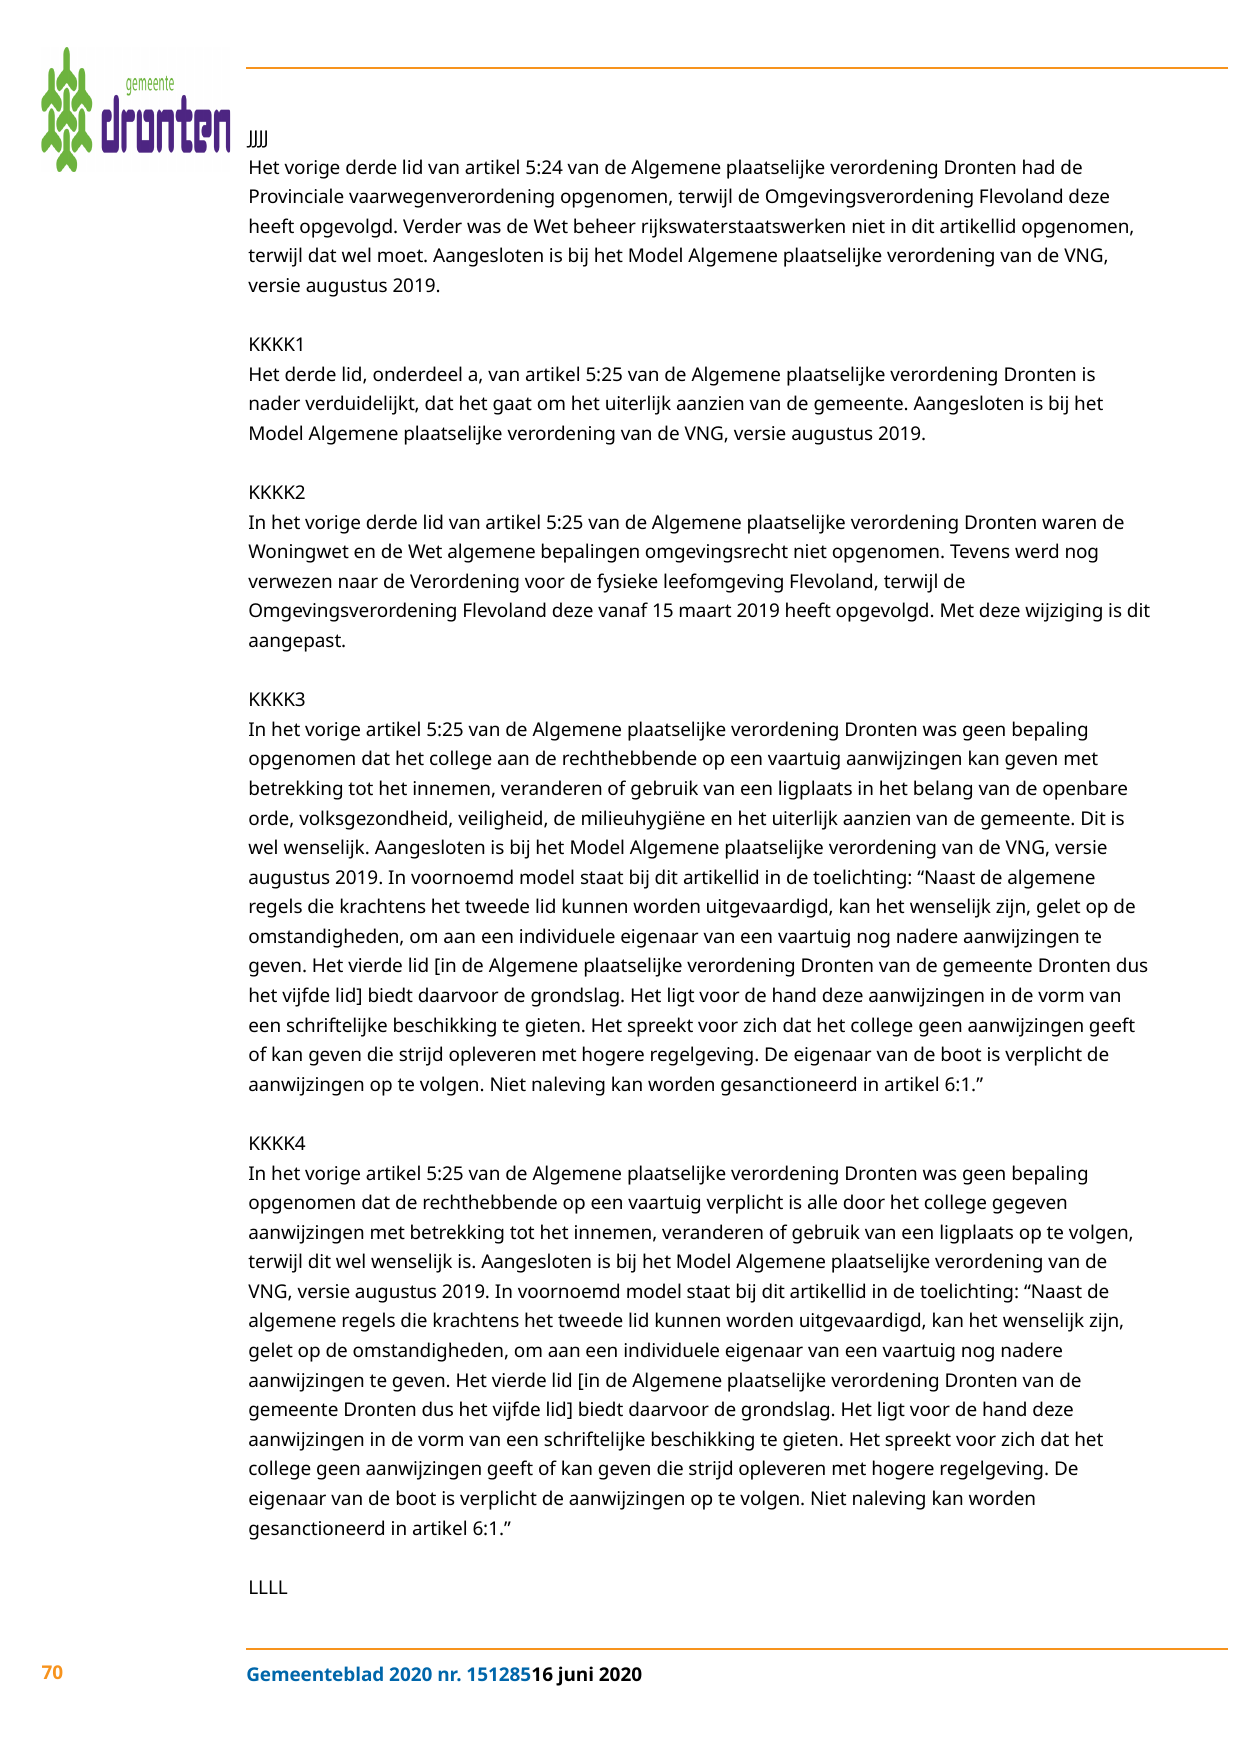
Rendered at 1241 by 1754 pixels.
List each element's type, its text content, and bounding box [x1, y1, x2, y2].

text Het vorige derde lid van artikel 5:24 van de Algemene plaatselijke verordening Dronten had de Provinciale vaarwegenverordening opgenomen, terwijl de Omgevingsverordening Flevoland deze heeft opgevolgd. Verder was de Wet beheer rijkswaterstaatswerken niet in dit artikellid opgenomen, terwijl dat wel moet. Aangesloten is bij het Model Algemene plaatselijke verordening van de VNG, versie augustus 2019. [248, 154, 1152, 298]
text opgenomen dat de rechthebbende op een vaartuig verplicht is alle door het college gegeven aanwijzingen met betrekking tot het innemen, veranderen of gebruik van een ligplaats op te volgen, terwijl dit wel wenselijk is. Aangesloten is bij het Model Algemene plaatselijke verordening van de VNG, versie augustus 2019. In voornoemd model staat bij dit artikellid in de toelichting: “Naast de algemene regels die krachtens het tweede lid kunnen worden uitgevaardigd, kan het wenselijk zijn, gelet op de omstandigheden, om aan een individuele eigenaar van een vaartuig nog nadere aanwijzingen te geven. Het vierde lid [in de Algemene plaatselijke verordening Dronten van de gemeente Dronten dus het vijfde lid] biedt daarvoor de grondslag. Het ligt voor de hand deze aanwijzingen in de vorm van een schriftelijke beschikking te gieten. Het spreekt voor zich dat het college geen aanwijzingen geeft of kan geven die strijd opleveren met hogere regelgeving. De eigenaar van de boot is verplicht de aanwijzingen op te volgen. Niet naleving kan worden gesanctioneerd in artikel 6:1.” [248, 1189, 1152, 1541]
text LLLL [248, 1574, 1152, 1600]
text KKKK1 [248, 331, 1152, 357]
text In het vorige artikel 5:25 van de Algemene plaatselijke verordening Dronten was geen bepaling [248, 716, 1152, 742]
text opgenomen dat het college aan de rechthebbende op een vaartuig aanwijzingen kan geven met betrekking tot het innemen, veranderen of gebruik van een ligplaats in het belang van de openbare orde, volksgezondheid, veiligheid, de milieuhygiëne en het uiterlijk aanzien van de gemeente. Dit is wel wenselijk. Aangesloten is bij het Model Algemene plaatselijke verordening van de VNG, versie augustus 2019. In voornoemd model staat bij dit artikellid in de toelichting: “Naast de algemene regels die krachtens het tweede lid kunnen worden uitgevaardigd, kan het wenselijk zijn, gelet op de omstandigheden, om aan een individuele eigenaar van een vaartuig nog nadere aanwijzingen te geven. Het vierde lid [in de Algemene plaatselijke verordening Dronten van de gemeente Dronten dus het vijfde lid] biedt daarvoor de grondslag. Het ligt voor de hand deze aanwijzingen in de vorm van een schriftelijke beschikking te gieten. Het spreekt voor zich dat het college geen aanwijzingen geeft of kan geven die strijd opleveren met hogere regelgeving. De eigenaar van de boot is verplicht de aanwijzingen op te volgen. Niet naleving kan worden gesanctioneerd in artikel 6:1.” [248, 746, 1152, 1097]
text KKKK3 [248, 686, 1152, 712]
text In het vorige artikel 5:25 van de Algemene plaatselijke verordening Dronten was geen bepaling [248, 1160, 1152, 1186]
text JJJJ [248, 124, 1152, 150]
text KKKK2 [248, 479, 1152, 505]
picture [41, 47, 231, 172]
text In het vorige derde lid van artikel 5:25 van de Algemene plaatselijke verordening Dronten waren de Woningwet en de Wet algemene bepalingen omgevingsrecht niet opgenomen. Tevens werd nog verwezen naar de Verordening voor de fysieke leefomgeving Flevoland, terwijl de Omgevingsverordening Flevoland deze vanaf 15 maart 2019 heeft opgevolgd. Met deze wijziging is dit aangepast. [248, 509, 1152, 653]
text Het derde lid, onderdeel a, van artikel 5:25 van de Algemene plaatselijke verordening Dronten is nader verduidelijkt, dat het gaat om het uiterlijk aanzien van de gemeente. Aangesloten is bij het Model Algemene plaatselijke verordening van de VNG, versie augustus 2019. [248, 361, 1152, 446]
text KKKK4 [248, 1130, 1152, 1156]
